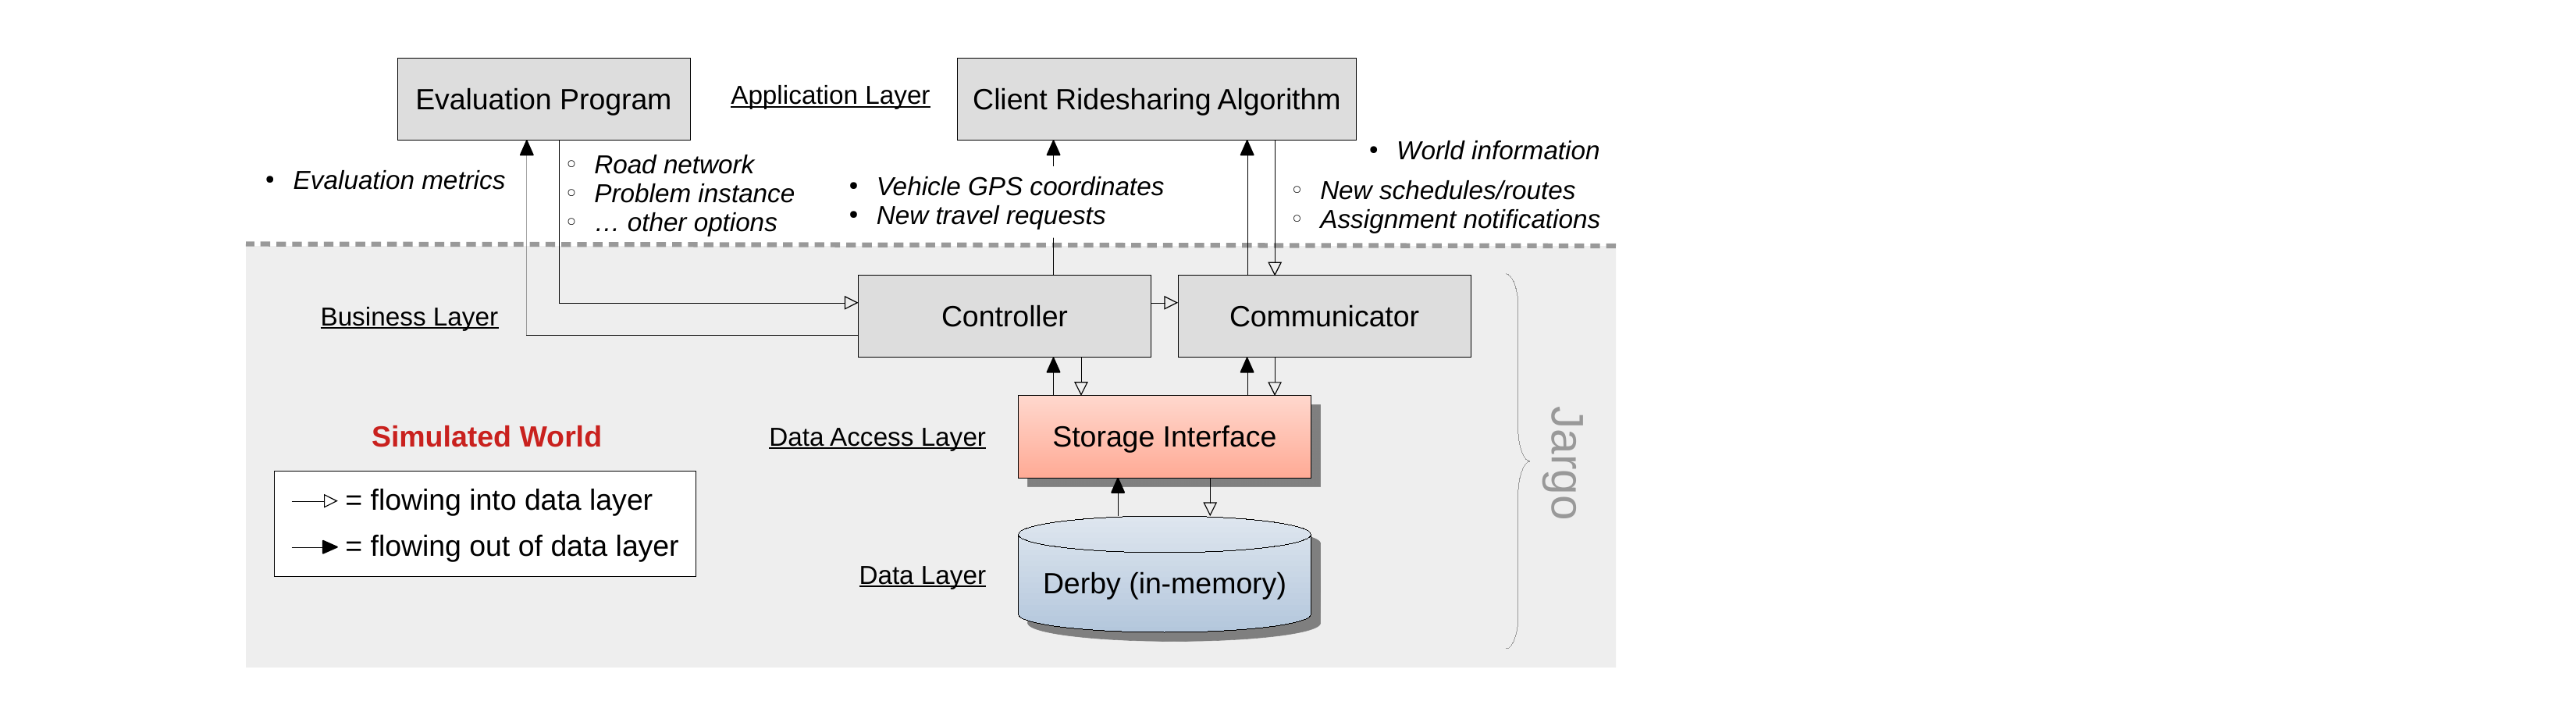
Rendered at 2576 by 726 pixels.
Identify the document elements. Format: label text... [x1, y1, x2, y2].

text_box Vehicle GPS coordinates New travel requests [837, 166, 1181, 238]
text_box [1082, 304, 1247, 395]
text_box [527, 246, 858, 335]
text_box Controller [858, 275, 1151, 358]
text_box [846, 298, 855, 307]
text_box [1270, 263, 1279, 272]
text_box Jargo [1528, 342, 1607, 585]
text_box Derby (in-memory) [1018, 516, 1311, 633]
text_box [1270, 383, 1279, 392]
text_box [1248, 246, 1275, 275]
text_box Evaluation metrics [254, 160, 550, 201]
text_box [1076, 383, 1086, 392]
text_box [560, 246, 1053, 303]
text_box Data Layer [847, 554, 998, 600]
text_box [1054, 358, 1081, 395]
text_box Business Layer [308, 297, 532, 344]
text_box New schedules/routes Assignment notifications [1280, 169, 1627, 240]
text_box [246, 246, 1617, 668]
text_box Simulated World [360, 395, 614, 471]
text_box [1205, 504, 1215, 513]
text_box [1054, 246, 1247, 303]
text_box [1165, 298, 1174, 308]
text_box World information [1357, 130, 1703, 175]
text_box = flowing out of data layer [333, 524, 701, 568]
text_box Data Access Layer [757, 416, 998, 461]
text_box Client Ridesharing Algorithm [957, 58, 1357, 141]
text_box Evaluation Program [397, 58, 691, 141]
text_box Application Layer [719, 75, 945, 120]
text_box [1248, 358, 1275, 395]
text_box Storage Interface [1018, 395, 1311, 479]
text_box Communicator [1178, 275, 1471, 358]
text_box [1119, 479, 1210, 517]
text_box Road network Problem instance … other options [555, 144, 901, 243]
text_box = flowing into data layer [333, 478, 674, 524]
